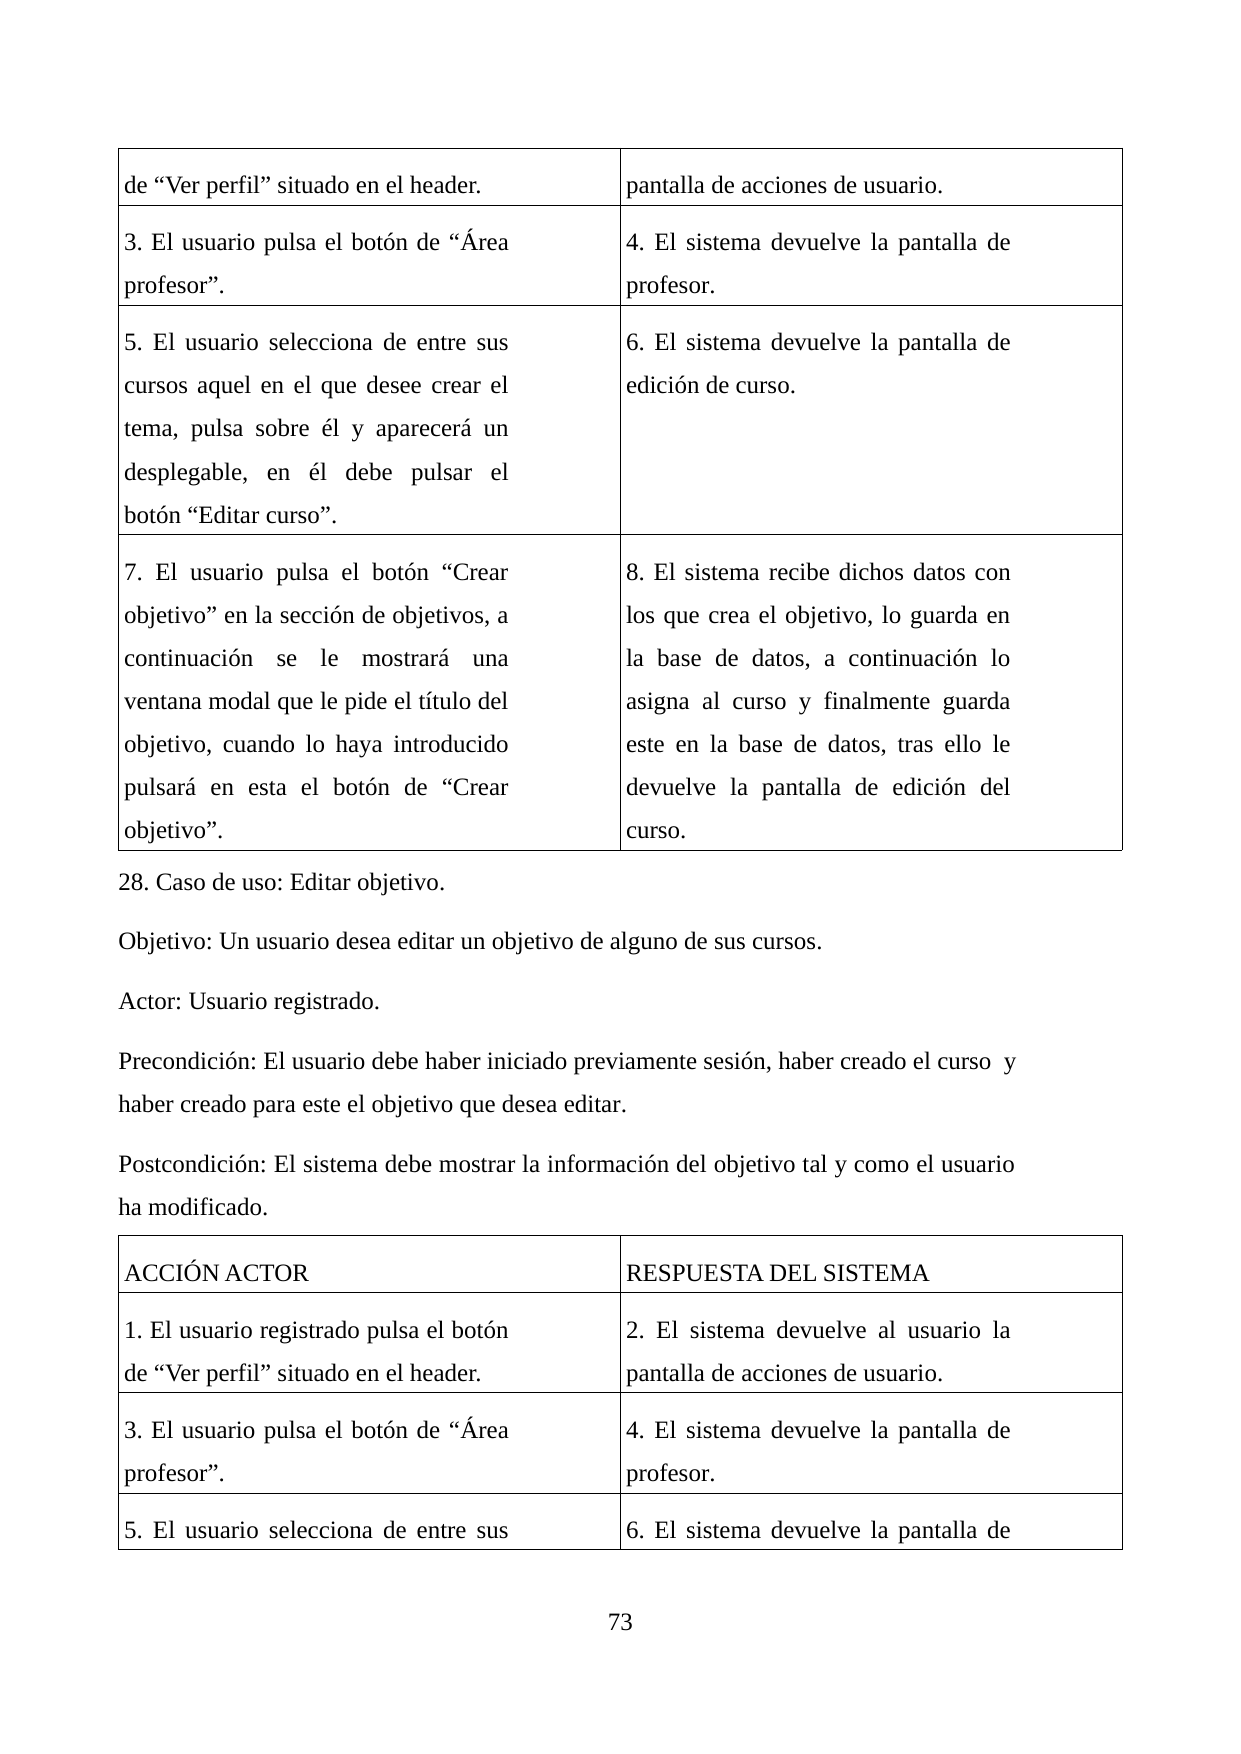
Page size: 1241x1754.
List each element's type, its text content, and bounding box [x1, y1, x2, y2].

table_cell 7. El usuario pulsa el botón “Crear objetivo” en la sección de objetivos, a continuación se le mostrará una ventana modal que le pide el título del objetivo, cuando lo haya introducido pulsará en esta el botón de “Crear objetivo”. [119, 535, 620, 850]
table_cell 6. El sistema devuelve la pantalla de edición de curso. [621, 306, 1122, 534]
text Precondición: El usuario debe haber iniciado previamente sesión, haber creado el curso y haber creado para este el objetivo que desea editar. [118, 1046, 1017, 1118]
table_cell 6. El sistema devuelve la pantalla de [621, 1494, 1122, 1549]
table_cell 4. El sistema devuelve la pantalla de profesor. [621, 1393, 1122, 1492]
table_cell 5. El usuario selecciona de entre sus cursos aquel en el que desee crear el tema, pulsa sobre él y aparecerá un desplegable, en él debe pulsar el botón “Editar curso”. [119, 306, 620, 534]
table_cell 3. El usuario pulsa el botón de “Área profesor”. [119, 206, 620, 305]
table_header ACCIÓN ACTOR [119, 1236, 620, 1292]
table_cell 1. El usuario registrado pulsa el botón de “Ver perfil” situado en el header. [119, 1293, 620, 1392]
table_cell 5. El usuario selecciona de entre sus [119, 1494, 620, 1549]
table_cell 4. El sistema devuelve la pantalla de profesor. [621, 206, 1122, 305]
table_cell de “Ver perfil” situado en el header. [119, 149, 620, 204]
table_header RESPUESTA DEL SISTEMA [621, 1236, 1122, 1292]
text 28. Caso de uso: Editar objetivo. [118, 867, 1017, 895]
table_cell pantalla de acciones de usuario. [621, 149, 1122, 204]
text Objetivo: Un usuario desea editar un objetivo de alguno de sus cursos. [118, 926, 1017, 955]
table_cell 8. El sistema recibe dichos datos con los que crea el objetivo, lo guarda en la base de datos, a continuación lo asigna al curso y finalmente guarda este en la base de datos, tras ello le devuelve la pantalla de edición del curso. [621, 535, 1122, 850]
table_cell 3. El usuario pulsa el botón de “Área profesor”. [119, 1393, 620, 1492]
table_cell 2. El sistema devuelve al usuario la pantalla de acciones de usuario. [621, 1293, 1122, 1392]
text Postcondición: El sistema debe mostrar la información del objetivo tal y como el usuario ha modificado. [118, 1149, 1017, 1221]
text Actor: Usuario registrado. [118, 986, 1017, 1015]
